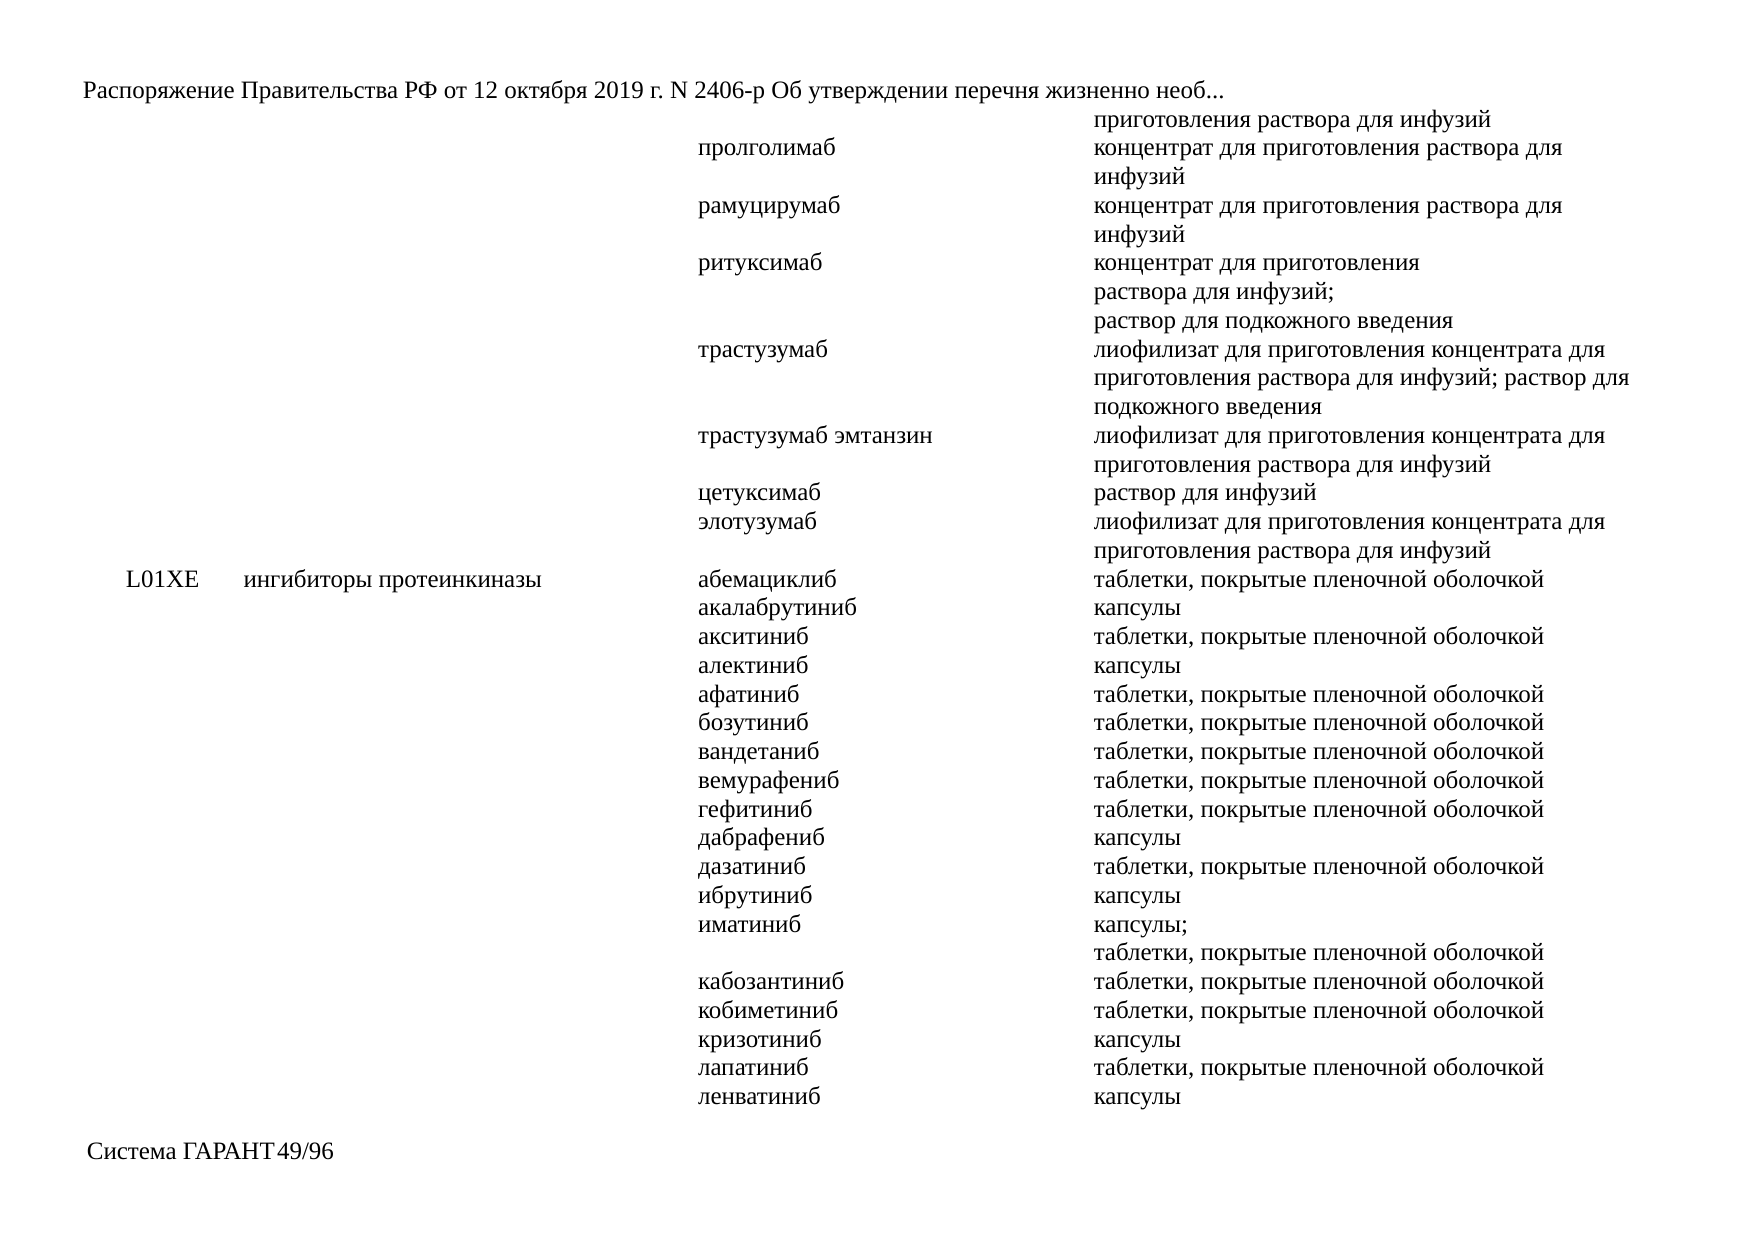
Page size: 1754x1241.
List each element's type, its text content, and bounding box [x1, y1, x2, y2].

table_cell [83, 621, 242, 650]
table_cell капсулы [1093, 1024, 1659, 1052]
table_cell [83, 650, 242, 679]
table_cell трастузумаб [697, 334, 1092, 420]
table_cell [242, 593, 697, 621]
table_cell ингибиторы протеинкиназы [242, 564, 697, 592]
table_cell [242, 679, 697, 707]
table_cell лапатиниб [697, 1053, 1092, 1081]
table_cell ибрутиниб [697, 880, 1092, 909]
table_cell [83, 851, 242, 880]
table_cell [242, 248, 697, 334]
table_cell [242, 133, 697, 190]
table_cell трастузумаб эмтанзин [697, 420, 1092, 477]
table_cell ленватиниб [697, 1081, 1092, 1110]
table_cell [242, 765, 697, 794]
table_cell афатиниб [697, 679, 1092, 707]
table_cell капсулы [1093, 880, 1659, 909]
table_cell [242, 104, 697, 132]
table_cell лиофилизат для приготовления концентрата для приготовления раствора для инфузий [1093, 506, 1659, 564]
table_cell [83, 679, 242, 707]
table_cell [83, 478, 242, 506]
table_cell [242, 995, 697, 1024]
table_cell [83, 104, 242, 132]
table_cell [242, 880, 697, 909]
table_cell элотузумаб [697, 506, 1092, 564]
table_cell лиофилизат для приготовления концентрата для приготовления раствора для инфузий [1093, 420, 1659, 477]
table_cell [83, 1081, 242, 1110]
table_cell таблетки, покрытые пленочной оболочкой [1093, 851, 1659, 880]
table_cell [242, 794, 697, 822]
table_cell лиофилизат для приготовления концентрата для приготовления раствора для инфузий; раствор для подкожного введения [1093, 334, 1659, 420]
table_cell вандетаниб [697, 736, 1092, 765]
table_cell концентрат для приготовления раствора для инфузий [1093, 133, 1659, 190]
table_cell капсулы [1093, 823, 1659, 851]
table_cell гефитиниб [697, 794, 1092, 822]
table_cell алектиниб [697, 650, 1092, 679]
table_cell [83, 966, 242, 995]
table_cell [83, 794, 242, 822]
table_cell кризотиниб [697, 1024, 1092, 1052]
table_cell абемациклиб [697, 564, 1092, 592]
table_cell [83, 708, 242, 736]
table_cell [83, 190, 242, 247]
table_cell [83, 823, 242, 851]
table_cell бозутиниб [697, 708, 1092, 736]
table_cell [83, 1053, 242, 1081]
table_cell таблетки, покрытые пленочной оболочкой [1093, 966, 1659, 995]
table_cell цетуксимаб [697, 478, 1092, 506]
table_cell таблетки, покрытые пленочной оболочкой [1093, 564, 1659, 592]
table_cell концентрат для приготовления раствора для инфузий [1093, 190, 1659, 247]
table_cell таблетки, покрытые пленочной оболочкой [1093, 995, 1659, 1024]
table_cell [242, 823, 697, 851]
table_cell [242, 506, 697, 564]
table_cell [83, 334, 242, 420]
table_cell [83, 736, 242, 765]
table_cell [83, 248, 242, 334]
table_cell [83, 506, 242, 564]
table_cell иматиниб [697, 909, 1092, 966]
table_cell капсулы [1093, 650, 1659, 679]
table_cell [83, 909, 242, 966]
table_cell акситиниб [697, 621, 1092, 650]
table_cell капсулы [1093, 1081, 1659, 1110]
table_cell таблетки, покрытые пленочной оболочкой [1093, 621, 1659, 650]
table_cell акалабрутиниб [697, 593, 1092, 621]
table_cell [242, 334, 697, 420]
table_cell приготовления раствора для инфузий [1093, 104, 1659, 132]
table_cell таблетки, покрытые пленочной оболочкой [1093, 679, 1659, 707]
table_cell [697, 104, 1092, 132]
table_cell [83, 880, 242, 909]
table_cell L01XE [83, 564, 242, 592]
table_cell капсулы [1093, 593, 1659, 621]
table_cell [242, 1053, 697, 1081]
table_cell пролголимаб [697, 133, 1092, 190]
table_cell [242, 621, 697, 650]
table_cell вемурафениб [697, 765, 1092, 794]
table_cell таблетки, покрытые пленочной оболочкой [1093, 736, 1659, 765]
table_cell дазатиниб [697, 851, 1092, 880]
table_cell таблетки, покрытые пленочной оболочкой [1093, 1053, 1659, 1081]
table_cell кабозантиниб [697, 966, 1092, 995]
table_cell [83, 765, 242, 794]
table_cell ритуксимаб [697, 248, 1092, 334]
table_cell концентрат для приготовления раствора для инфузий; раствор для подкожного введения [1093, 248, 1659, 334]
table_cell [242, 478, 697, 506]
table_cell [242, 1081, 697, 1110]
table_cell [83, 1024, 242, 1052]
table_cell раствор для инфузий [1093, 478, 1659, 506]
table_cell кобиметиниб [697, 995, 1092, 1024]
table_cell [242, 1024, 697, 1052]
table_cell рамуцирумаб [697, 190, 1092, 247]
table_cell дабрафениб [697, 823, 1092, 851]
table_cell [83, 133, 242, 190]
table_cell [83, 420, 242, 477]
table_cell [242, 420, 697, 477]
table_cell [242, 909, 697, 966]
table_cell таблетки, покрытые пленочной оболочкой [1093, 765, 1659, 794]
table_cell [242, 966, 697, 995]
table_cell [242, 190, 697, 247]
table_cell [83, 593, 242, 621]
table_cell [242, 736, 697, 765]
table_cell таблетки, покрытые пленочной оболочкой [1093, 708, 1659, 736]
table_cell [242, 650, 697, 679]
table_cell [242, 708, 697, 736]
table_cell капсулы; таблетки, покрытые пленочной оболочкой [1093, 909, 1659, 966]
table_cell [83, 995, 242, 1024]
table_cell [242, 851, 697, 880]
table_cell таблетки, покрытые пленочной оболочкой [1093, 794, 1659, 822]
